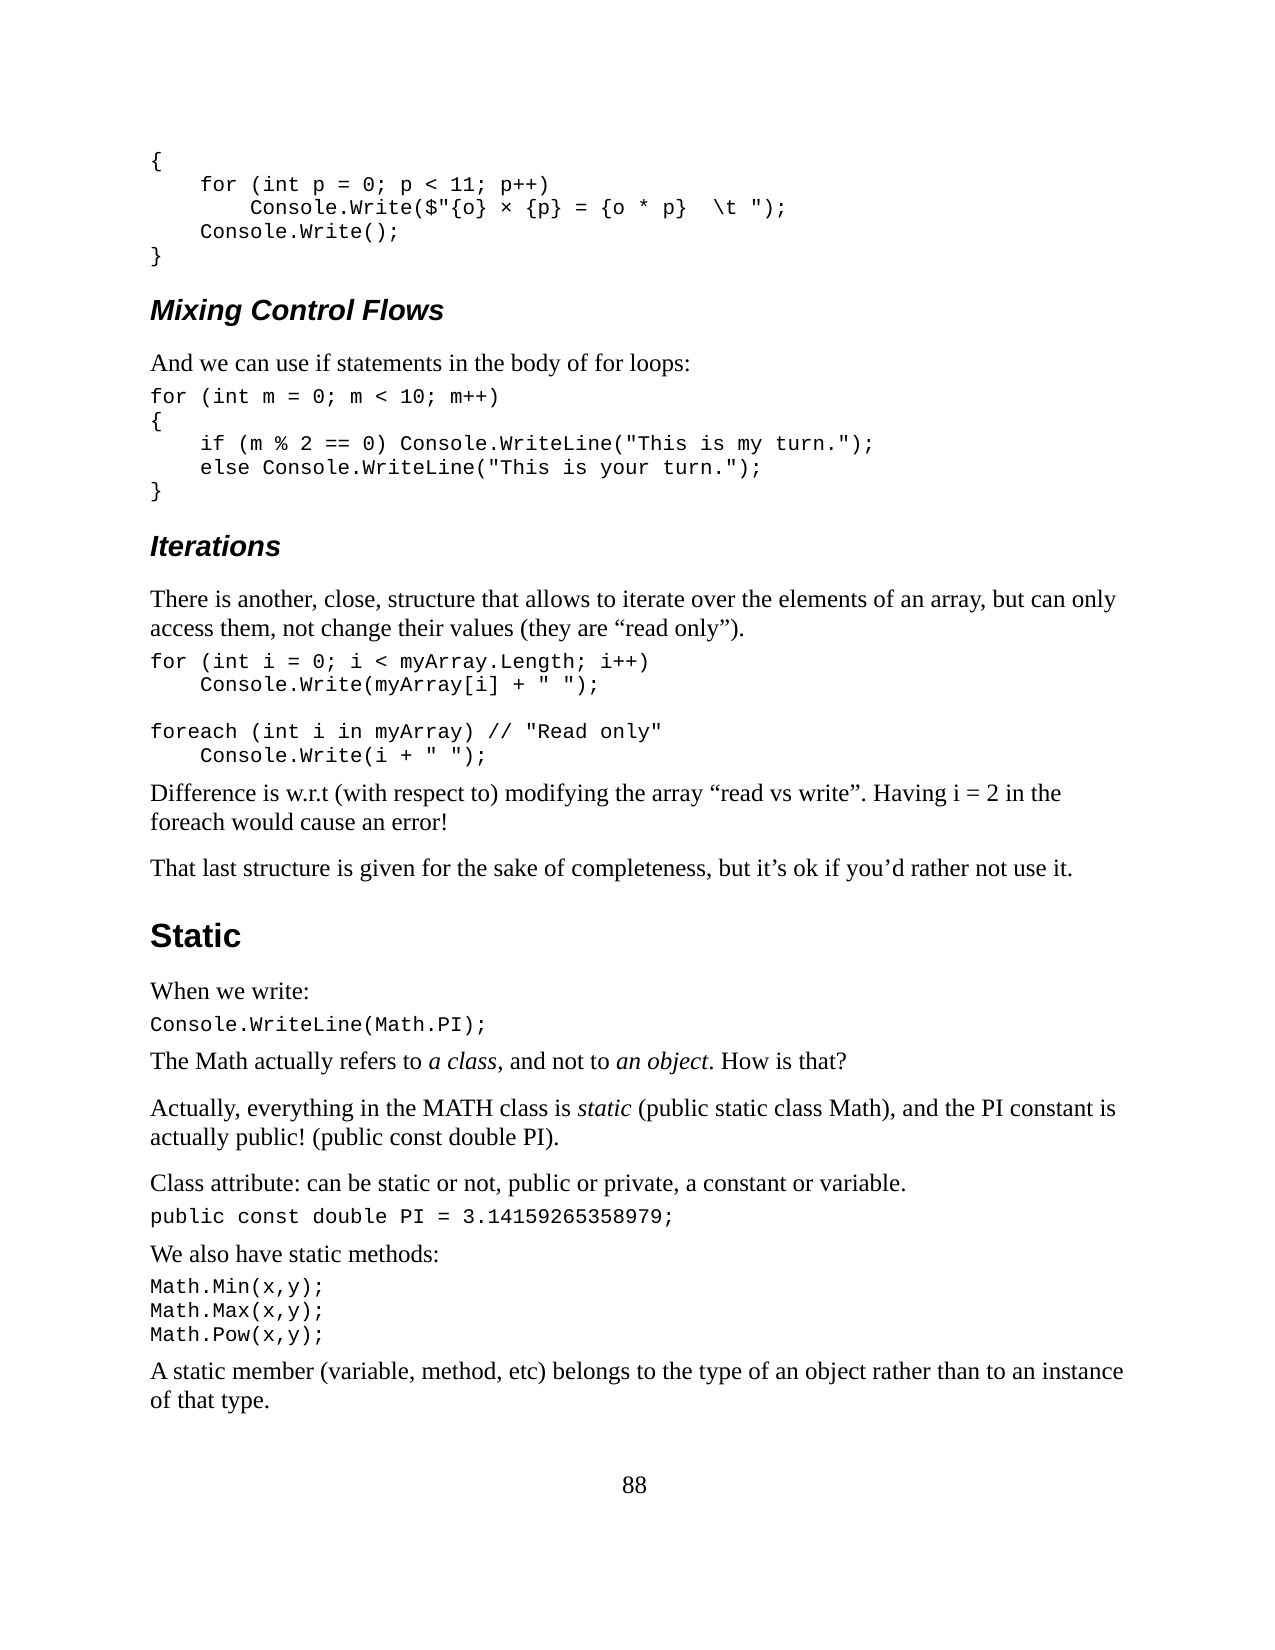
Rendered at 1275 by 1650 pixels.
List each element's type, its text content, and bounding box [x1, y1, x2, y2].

text Console.Write(myArray[i] + " "); [150, 674, 1125, 698]
text { [150, 150, 1125, 174]
text } [150, 481, 1125, 504]
text When we write: [150, 976, 1125, 1005]
text Actually, everything in the MATH class is static (public static class Math), and the PI constant is actually public! (public const double PI). [150, 1093, 1125, 1151]
text Difference is w.r.t (with respect to) modifying the array “read vs write”. Having i = 2 in the foreach would cause an error! [150, 778, 1125, 835]
text if (m % 2 == 0) Console.WriteLine("This is my turn."); [150, 433, 1125, 457]
text for (int p = 0; p < 11; p++) [150, 174, 1125, 197]
text Class attribute: can be static or not, public or private, a constant or variable. [150, 1168, 1125, 1197]
text foreach (int i in myArray) // "Read only" [150, 722, 1125, 745]
text Math.Min(x,y); [150, 1276, 1125, 1300]
text { [150, 409, 1125, 433]
text Math.Max(x,y); [150, 1300, 1125, 1324]
text for (int m = 0; m < 10; m++) [150, 386, 1125, 409]
text } [150, 244, 1125, 268]
text A static member (variable, method, etc) belongs to the type of an object rather than to an instance of that type. [150, 1356, 1125, 1414]
text public const double PI = 3.14159265358979; [150, 1206, 1125, 1230]
subtitle Static [150, 916, 1125, 954]
text for (int i = 0; i < myArray.Length; i++) [150, 651, 1125, 674]
text Console.Write(); [150, 221, 1125, 244]
text And we can use if statements in the body of for loops: [150, 348, 1125, 377]
text We also have static methods: [150, 1239, 1125, 1267]
text Console.Write($"{o} × {p} = {o * p} \t "); [150, 197, 1125, 221]
text else Console.WriteLine("This is your turn."); [150, 457, 1125, 481]
text That last structure is given for the sake of completeness, but it’s ok if you’d rather not use it. [150, 853, 1125, 882]
text There is another, close, structure that allows to iterate over the elements of an array, but can only access them, not change their values (they are “read only”). [150, 584, 1125, 642]
text Console.WriteLine(Math.PI); [150, 1014, 1125, 1037]
text Math.Pow(x,y); [150, 1324, 1125, 1347]
text Console.Write(i + " "); [150, 745, 1125, 769]
text The Math actually refers to a class, and not to an object. How is that? [150, 1046, 1125, 1075]
subtitle Iterations [150, 529, 1125, 563]
subtitle Mixing Control Flows [150, 293, 1125, 327]
